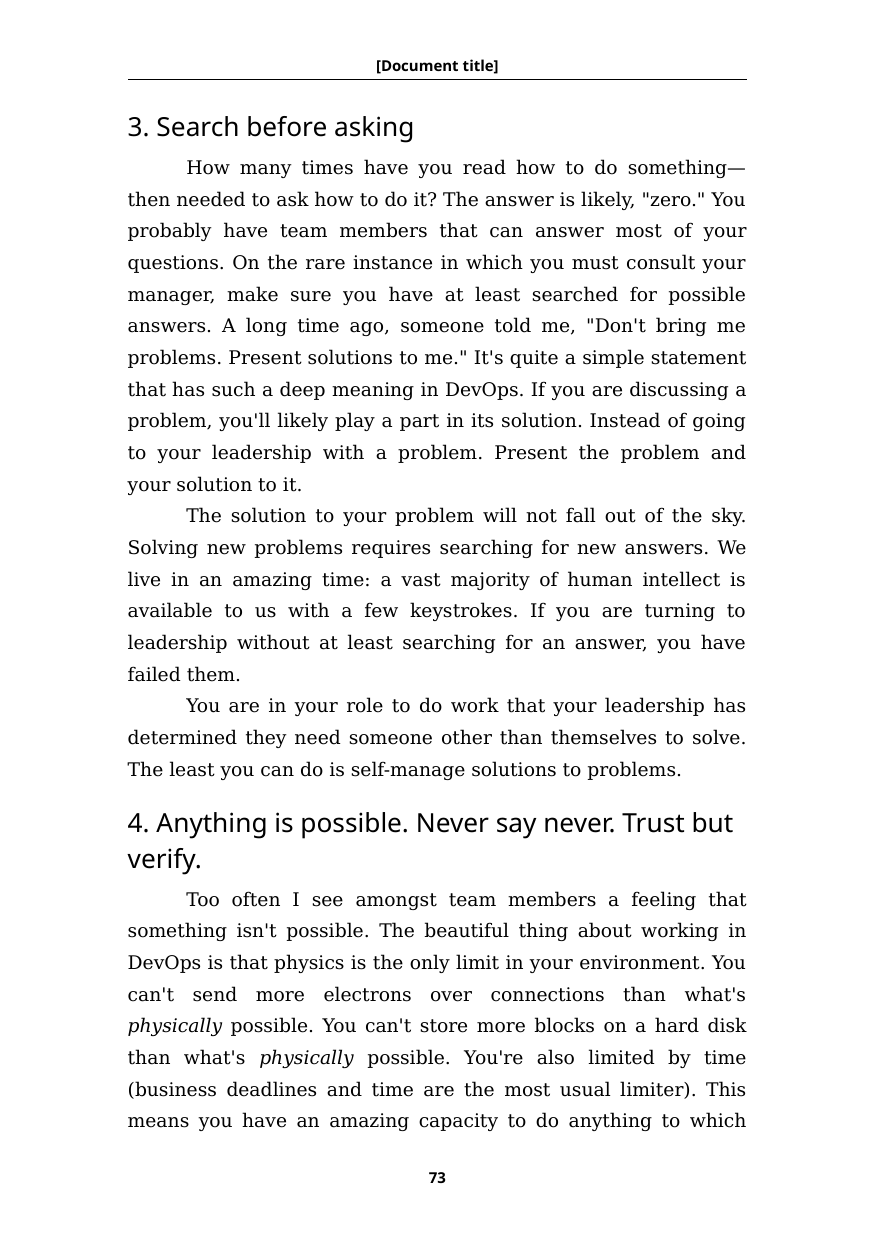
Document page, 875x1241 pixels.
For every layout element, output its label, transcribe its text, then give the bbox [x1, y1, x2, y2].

text You are in your role to do work that your leadership has determined they need someone other than themselves to solve. The least you can do is self-manage solutions to problems. [127, 695, 747, 781]
text Too often I see amongst team members a feeling that something isn't possible. The beautiful thing about working in DevOps is that physics is the only limit in your environment. You can't send more electrons over connections than what's physically possible. You can't store more blocks on a hard disk than what's physically possible. You're also limited by time (business deadlines and time are the most usual limiter). This means you have an amazing capacity to do anything to which [127, 889, 747, 1132]
text The solution to your problem will not fall out of the sky. Solving new problems requires searching for new answers. We live in an amazing time: a vast majority of human intellect is available to us with a few keystrokes. If you are turning to leadership without at least searching for an answer, you have failed them. [127, 505, 747, 686]
subtitle 4. Anything is possible. Never say never. Trust but verify. [127, 805, 747, 876]
text How many times have you read how to do something—then needed to ask how to do it? The answer is likely, "zero." You probably have team members that can answer most of your questions. On the rare instance in which you must consult your manager, make sure you have at least searched for possible answers. A long time ago, someone told me, "Don't bring me problems. Present solutions to me." It's quite a simple statement that has such a deep meaning in DevOps. If you are discussing a problem, you'll likely play a part in its solution. Instead of going to your leadership with a problem. Present the problem and your solution to it. [127, 157, 747, 496]
subtitle 3. Search before asking [127, 109, 747, 144]
